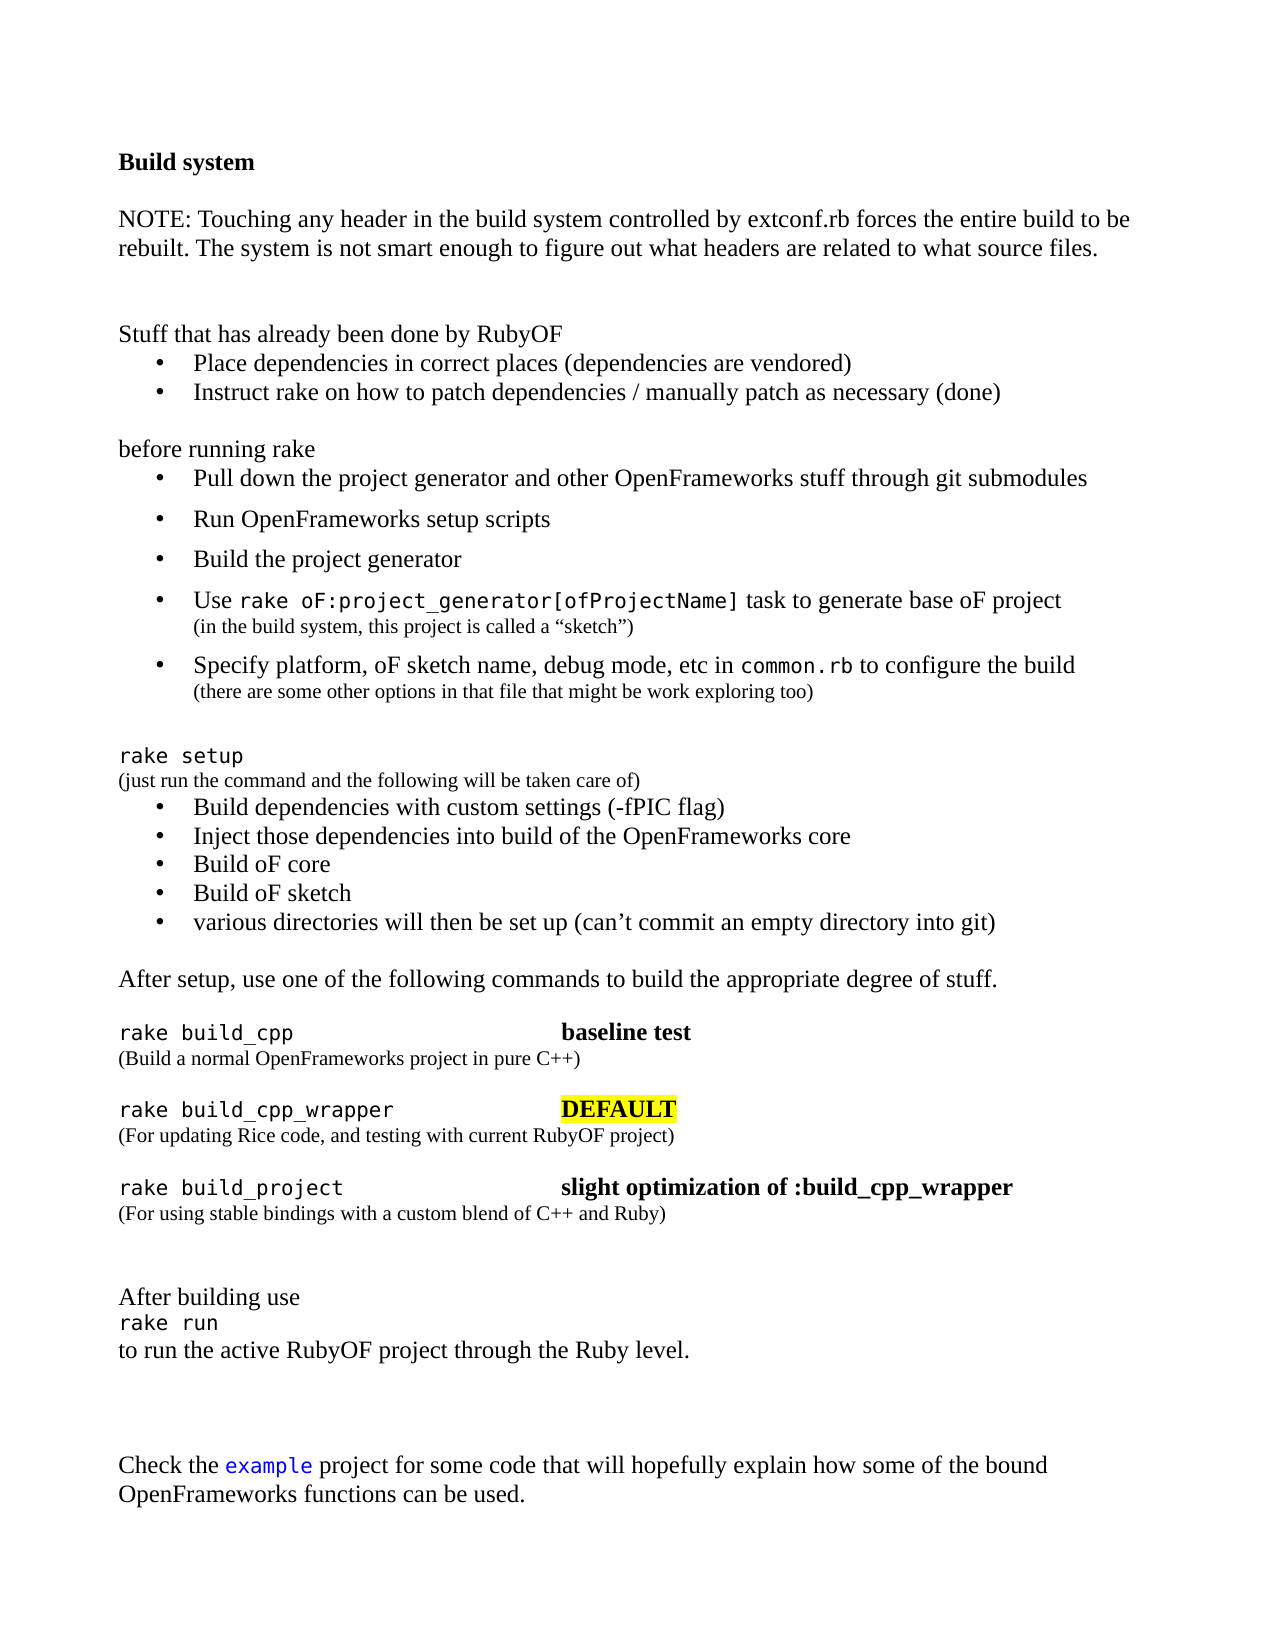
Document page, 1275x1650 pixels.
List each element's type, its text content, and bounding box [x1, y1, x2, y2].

list Run OpenFrameworks setup scripts [156, 504, 1157, 533]
text rake setup [118, 744, 1157, 768]
text Build system [118, 147, 1157, 176]
text NOTE: Touching any header in the build system controlled by extconf.rb forces the entire build to be rebuilt. The system is not smart enough to figure out what headers are related to what source files. [118, 204, 1157, 262]
text (Build a normal OpenFrameworks project in pure C++) [118, 1046, 1157, 1070]
text After building use [118, 1282, 1157, 1311]
list Build oF core [156, 849, 1157, 878]
list Specify platform, oF sketch name, debug mode, etc in common.rb to configure the build (there are some other options in that file that might be work exploring too) [156, 650, 1157, 703]
text before running rake [118, 434, 1157, 463]
list various directories will then be set up (can’t commit an empty directory into git) [156, 907, 1157, 936]
list Build dependencies with custom settings (-fPIC flag) [156, 792, 1157, 821]
list Instruct rake on how to patch dependencies / manually patch as necessary (done) [156, 377, 1157, 406]
list Build the project generator [156, 544, 1157, 573]
list Place dependencies in correct places (dependencies are vendored) [156, 348, 1157, 377]
text Stuff that has already been done by RubyOF [118, 319, 1157, 348]
list Pull down the project generator and other OpenFrameworks stuff through git submodules [156, 463, 1157, 492]
text Check the example project for some code that will hopefully explain how some of the bound OpenFrameworks functions can be used. [118, 1450, 1157, 1507]
list Use rake oF:project_generator[ofProjectName] task to generate base oF project (in the build system, this project is called a “sketch”) [156, 585, 1157, 638]
text After setup, use one of the following commands to build the appropriate degree of stuff. [118, 964, 1157, 993]
list Build oF sketch [156, 878, 1157, 907]
text rake run [118, 1311, 1157, 1335]
text to run the active RubyOF project through the Ruby level. [118, 1335, 1157, 1364]
text rake build_cpp_wrapper DEFAULT [118, 1094, 1157, 1123]
list Inject those dependencies into build of the OpenFrameworks core [156, 821, 1157, 849]
text (For updating Rice code, and testing with current RubyOF project) [118, 1123, 1157, 1147]
text (just run the command and the following will be taken care of) [118, 768, 1157, 792]
text rake build_cpp baseline test [118, 1017, 1157, 1046]
text (For using stable bindings with a custom blend of C++ and Ruby) [118, 1200, 1157, 1224]
text rake build_project slight optimization of :build_cpp_wrapper [118, 1172, 1157, 1200]
